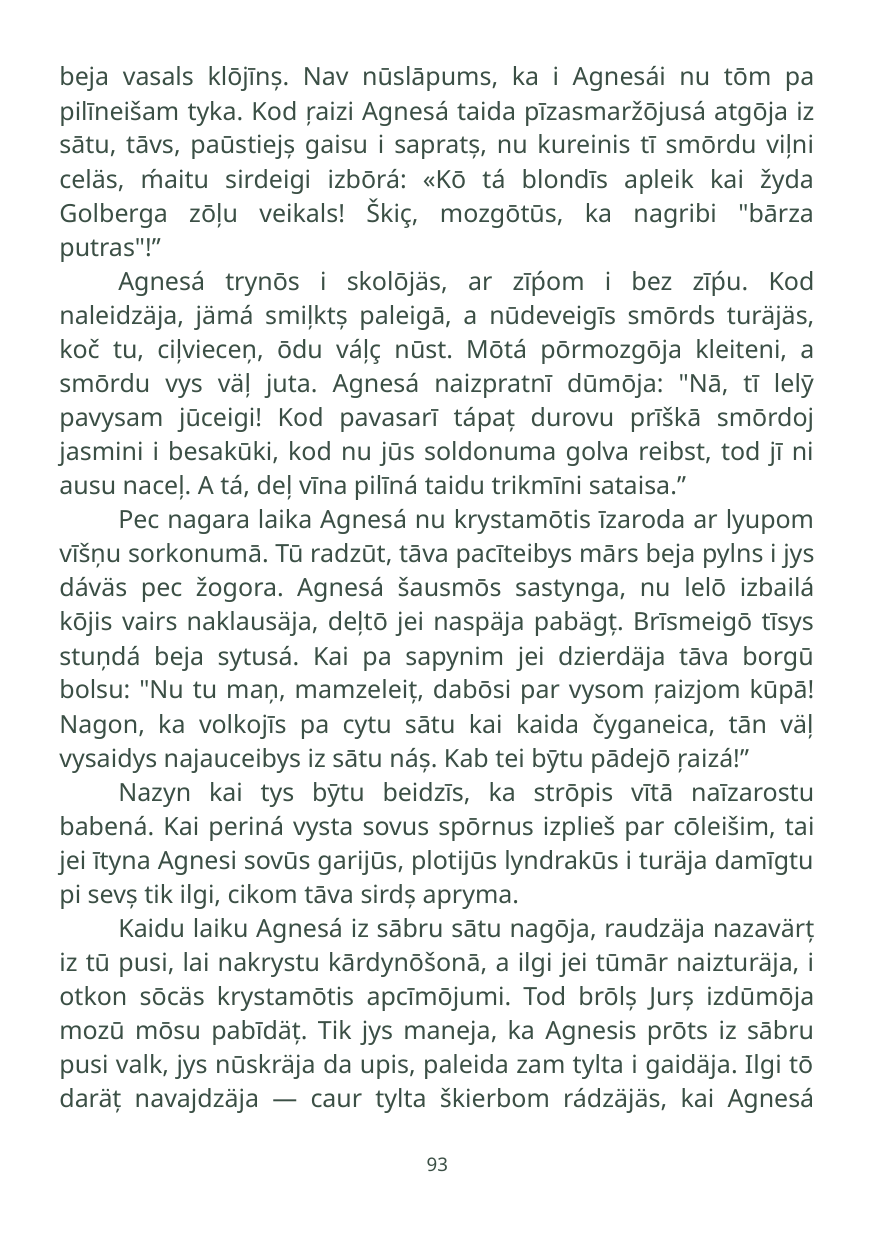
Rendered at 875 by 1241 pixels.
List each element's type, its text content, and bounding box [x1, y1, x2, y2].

text Pec nagara laika Agnesá nu krystamōtis īzaroda ar lyupom vīšņu sorkonumā. Tū radzūt, tāva pacīteibys mārs beja pylns i jys dáväs pec žogora. Agnesá šausmōs sastynga, nu lelō izbailá kōjis vairs naklausäja, deļtō jei naspäja pabägț. Brīsmeigō tīsys stuņdá beja sytusá. Kai pa sapynim jei dzierdäja tāva borgū bolsu: "Nu tu maņ, mamzeleiț, dabōsi par vysom ŗaizjom kūpā! Nagon, ka volkojīs pa cytu sātu kai kaida čyganeica, tān väļ vysaidys najauceibys iz sātu náș. Kab tei bȳtu pādejō ŗaizá!” [59, 502, 815, 774]
text Kaidu laiku Agnesá iz sābru sātu nagōja, raudzäja nazavärț iz tū pusi, lai nakrystu kārdynōšonā, a ilgi jei tūmār naizturäja, i otkon sōcäs krystamōtis apcīmōjumi. Tod brōlș Jurș izdūmōja mozū mōsu pabīdäț. Tik jys maneja, ka Agnesis prōts iz sābru pusi valk, jys nūskräja da upis, paleida zam tylta i gaidäja. Ilgi tō daräț navajdzäja — caur tylta škierbom rádzäjäs, kai Agnesá [59, 911, 815, 1115]
text Agnesá trynōs i skolōjäs, ar zīṕom i bez zīṕu. Kod naleidzäja, jämá smiļktș paleigā, a nūdeveigīs smōrds turäjäs, koč tu, ciļvieceņ, ōdu váļç nūst. Mōtá pōrmozgōja kleiteni, a smōrdu vys väļ juta. Agnesá naizpratnī dūmōja: "Nā, tī lelȳ pavysam jūceigi! Kod pavasarī tápaț durovu prīškā smōrdoj jasmini i besakūki, kod nu jūs soldonuma golva reibst, tod jī ni ausu naceļ. A tá, deļ vīna pilīná taidu trikmīni sataisa.” [59, 263, 815, 502]
text Nazyn kai tys bȳtu beidzīs, ka strōpis vītā naīzarostu babená. Kai periná vysta sovus spōrnus izplieš par cōleišim, tai jei ītyna Agnesi sovūs garijūs, plotijūs lyndrakūs i turäja damīgtu pi sevș tik ilgi, cikom tāva sirdș apryma. [59, 774, 815, 911]
text beja vasals klōjīnș. Nav nūslāpums, ka i Agnesái nu tōm pa pilīneišam tyka. Kod ŗaizi Agnesá taida pīzasmaržōjusá atgōja iz sātu, tāvs, paūstiejș gaisu i sapratș, nu kureinis tī smōrdu viļni celäs, ḿaitu sirdeigi izbōrá: «Kō tá blondīs apleik kai žyda Golberga zōļu veikals! Škiç, mozgōtūs, ka nagribi "bārza putras"!” [59, 59, 815, 263]
